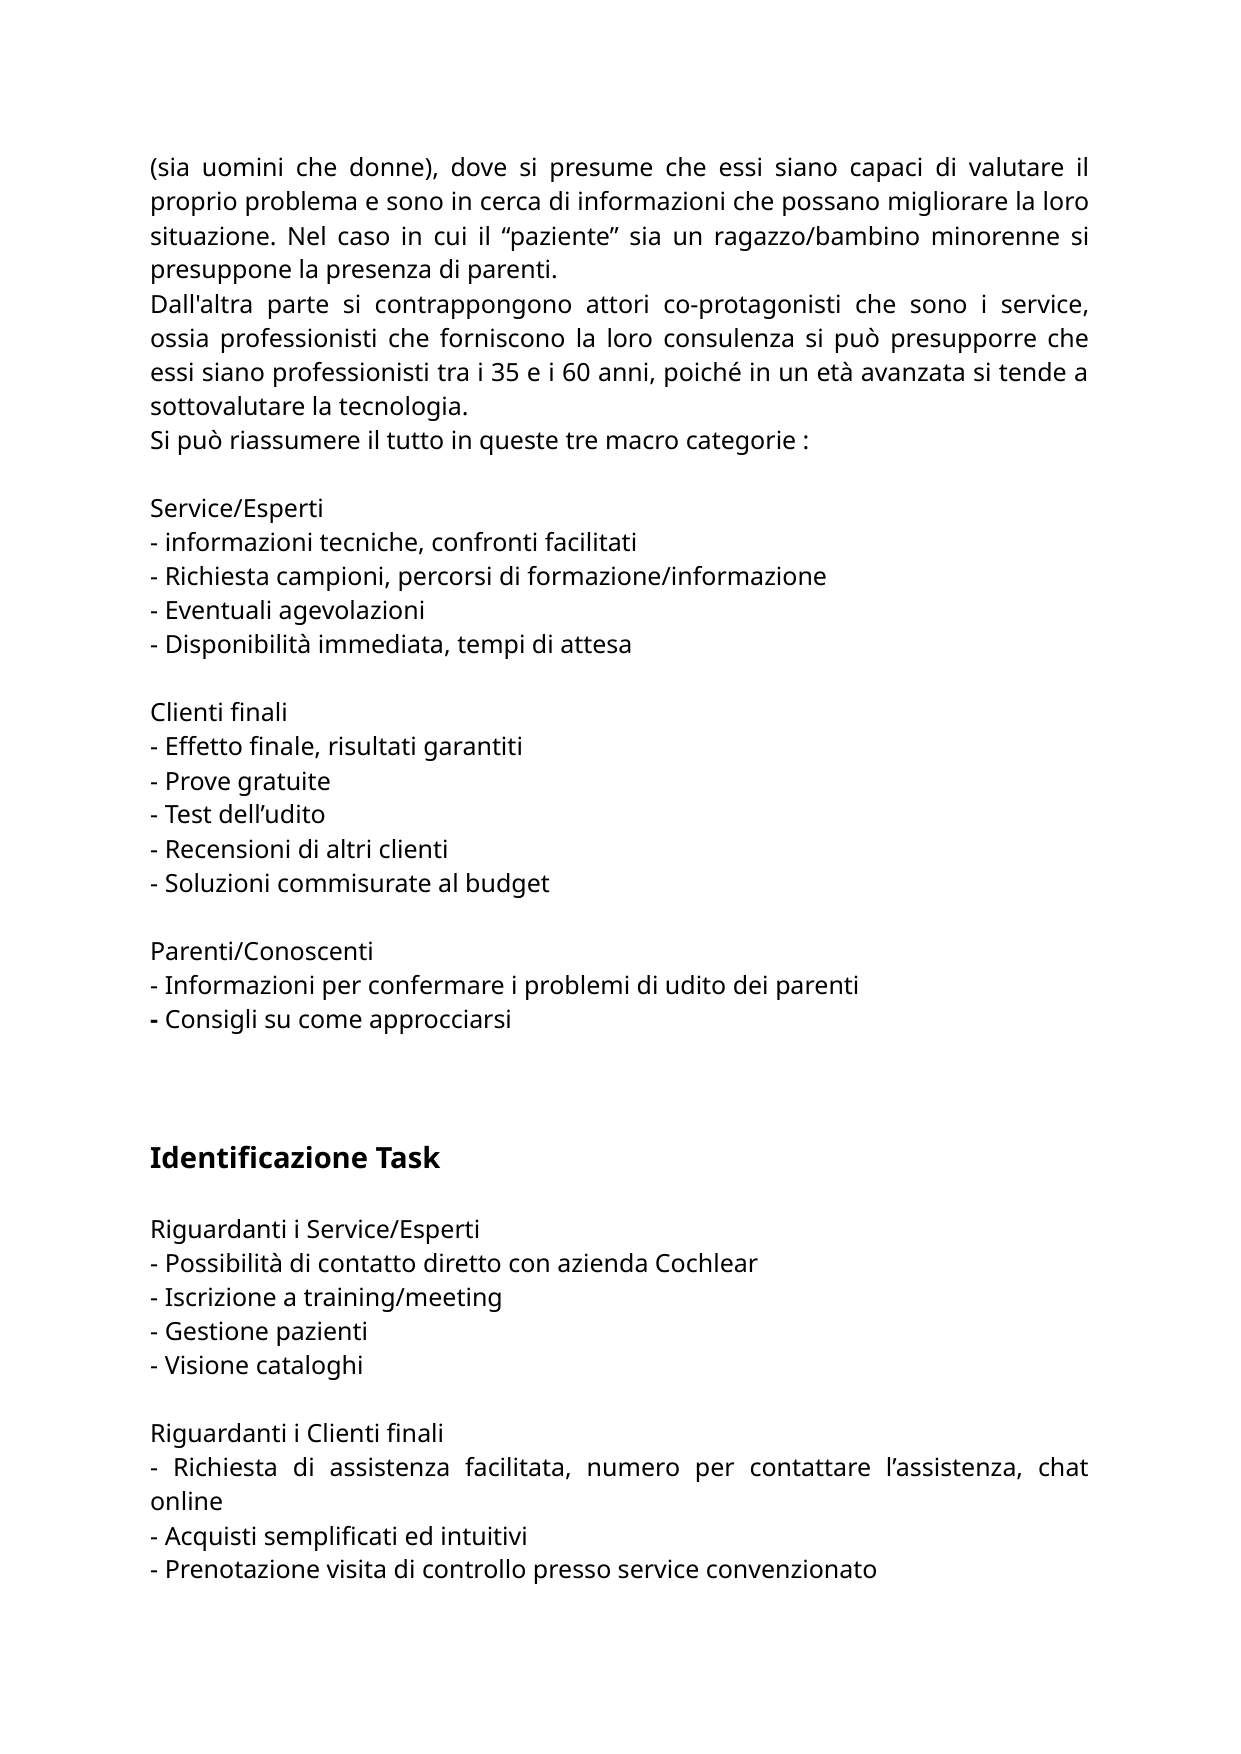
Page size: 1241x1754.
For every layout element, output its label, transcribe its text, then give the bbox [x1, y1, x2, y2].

text Identificazione Task [150, 1138, 1090, 1177]
text Dall'altra parte si contrappongono attori co-protagonisti che sono i service, ossia professionisti che forniscono la loro consulenza si può presupporre che essi siano professionisti tra i 35 e i 60 anni, poiché in un età avanzata si tende a sottovalutare la tecnologia. [150, 286, 1090, 422]
text - Informazioni per confermare i problemi di udito dei parenti [150, 967, 1090, 1002]
text - Acquisti semplificati ed intuitivi [150, 1518, 1090, 1552]
text (sia uomini che donne), dove si presume che essi siano capaci di valutare il proprio problema e sono in cerca di informazioni che possano migliorare la loro situazione. Nel caso in cui il “paziente” sia un ragazzo/bambino minorenne si presuppone la presenza di parenti. [150, 150, 1090, 286]
text - Iscrizione a training/meeting [150, 1280, 1090, 1314]
text Si può riassumere il tutto in queste tre macro categorie : [150, 422, 1090, 457]
text - Disponibilità immediata, tempi di attesa [150, 627, 1090, 661]
text Clienti finali [150, 695, 1090, 729]
text - Recensioni di altri clienti [150, 831, 1090, 865]
text Service/Esperti [150, 491, 1090, 525]
text Riguardanti i Service/Esperti [150, 1212, 1090, 1246]
text - Eventuali agevolazioni [150, 593, 1090, 627]
text - Soluzioni commisurate al budget [150, 865, 1090, 899]
text - Visione cataloghi [150, 1348, 1090, 1382]
text - Gestione pazienti [150, 1314, 1090, 1348]
text - Test dell’udito [150, 797, 1090, 831]
text - Prove gratuite [150, 763, 1090, 797]
text - Possibilità di contatto diretto con azienda Cochlear [150, 1246, 1090, 1280]
text Parenti/Conoscenti [150, 933, 1090, 967]
text - Prenotazione visita di controllo presso service convenzionato [150, 1552, 1090, 1586]
text - Richiesta campioni, percorsi di formazione/informazione [150, 559, 1090, 593]
text - Effetto finale, risultati garantiti [150, 729, 1090, 763]
text Riguardanti i Clienti finali [150, 1416, 1090, 1450]
text - Richiesta di assistenza facilitata, numero per contattare l’assistenza, chat online [150, 1450, 1090, 1518]
text - informazioni tecniche, confronti facilitati [150, 525, 1090, 559]
text - Consigli su come approcciarsi [150, 1002, 1090, 1036]
